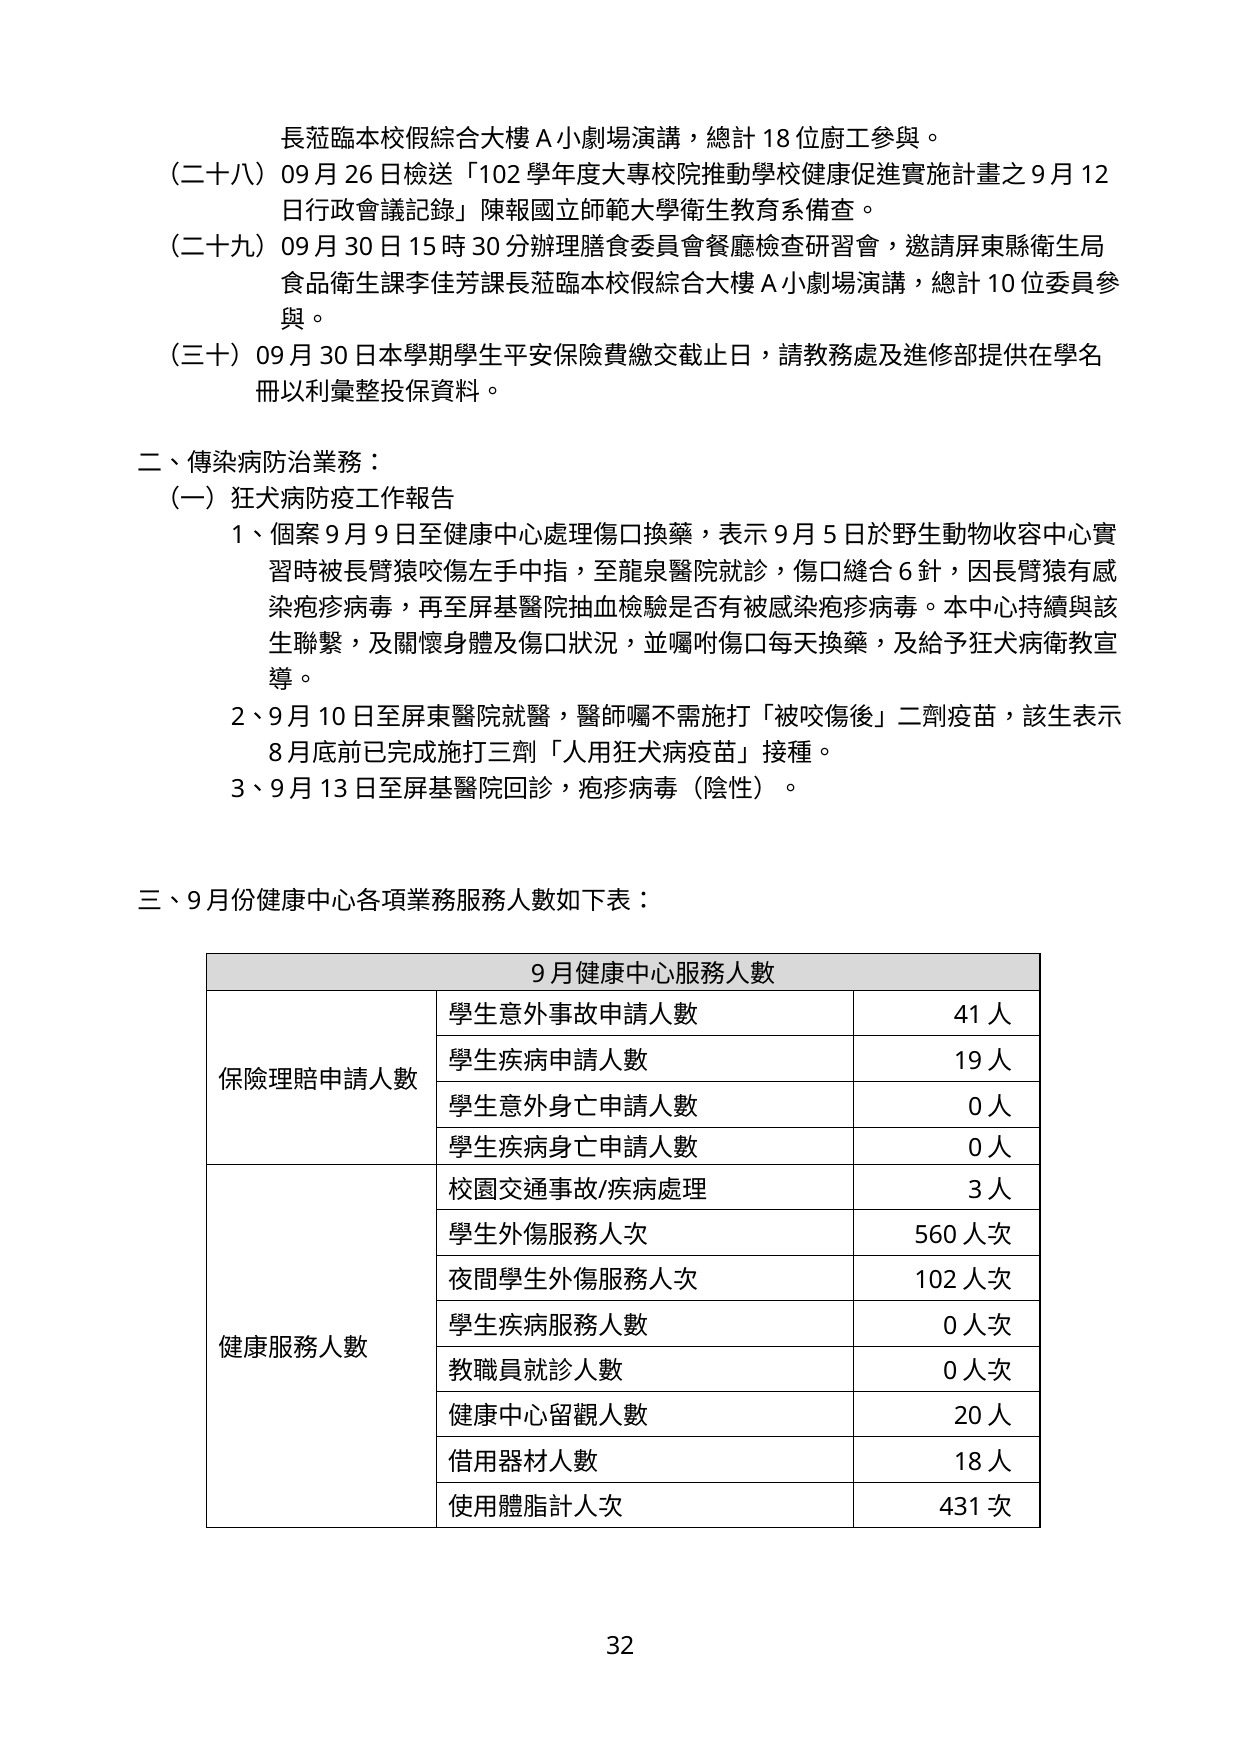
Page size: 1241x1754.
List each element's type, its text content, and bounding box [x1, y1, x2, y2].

text 2、9月10日至屏東醫院就醫，醫師囑不需施打「被咬傷後」二劑疫苗，該生表示，8月底前已完成施打三劑「人用狂犬病疫苗」接種。 [231, 696, 1122, 768]
table_cell 3人 [854, 1165, 1039, 1209]
table_cell 0人 [854, 1082, 1039, 1127]
table_cell 學生意外身亡申請人數 [437, 1082, 853, 1127]
table_cell 教職員就診人數 [437, 1347, 853, 1391]
table_header 9月健康中心服務人數 [207, 954, 1039, 990]
table_cell 健康中心留觀人數 [437, 1392, 853, 1436]
table_cell 560人次 [854, 1210, 1039, 1255]
table_cell 18人 [854, 1437, 1039, 1482]
table_cell 0人 [854, 1128, 1039, 1164]
table_cell 校園交通事故/疾病處理 [437, 1165, 853, 1209]
table_cell 學生疾病服務人數 [437, 1301, 853, 1346]
table_cell 借用器材人數 [437, 1437, 853, 1482]
table_cell 20人 [854, 1392, 1039, 1436]
text 3、9月13日至屏基醫院回診，疱疹病毒（陰性）。 [231, 768, 1122, 805]
table_cell 41人 [854, 991, 1039, 1035]
table_cell 102人次 [854, 1256, 1039, 1300]
table_cell 學生疾病申請人數 [437, 1036, 853, 1081]
table_cell 19人 [854, 1036, 1039, 1081]
text （二十八）09月26日檢送「102學年度大專校院推動學校健康促進實施計畫之9月12日行政會議記錄」陳報國立師範大學衛生教育系備查。 [156, 154, 1122, 227]
text 二、傳染病防治業務： [137, 442, 1122, 478]
table_cell 0人次 [854, 1301, 1039, 1346]
table_cell 431次 [854, 1483, 1039, 1527]
table_cell 使用體脂計人次 [437, 1483, 853, 1527]
text 1、個案9月9日至健康中心處理傷口換藥，表示9月5日於野生動物收容中心實習時被長臂猿咬傷左手中指，至龍泉醫院就診，傷口縫合6針，因長臂猿有感染疱疹病毒，再至屏基醫院抽血檢驗是否有被感染疱疹病毒。本中心持續與該生聯繫，及關懷身體及傷口狀況，並囑咐傷口每天換藥，及給予狂犬病衛教宣導。 [231, 515, 1122, 696]
table_cell 夜間學生外傷服務人次 [437, 1256, 853, 1300]
text （一）狂犬病防疫工作報告 [156, 478, 1122, 515]
table_cell 學生疾病身亡申請人數 [437, 1128, 853, 1164]
table_cell 0人次 [854, 1347, 1039, 1391]
table_cell 健康服務人數 [207, 1165, 436, 1527]
text 三、9月份健康中心各項業務服務人數如下表： [137, 873, 1122, 919]
table_cell 學生外傷服務人次 [437, 1210, 853, 1255]
text （三十）09月30日本學期學生平安保險費繳交截止日，請教務處及進修部提供在學名冊以利彙整投保資料。 [156, 336, 1122, 408]
text 長蒞臨本校假綜合大樓A小劇場演講，總計18位廚工參與。 [156, 118, 1122, 154]
table_cell 學生意外事故申請人數 [437, 991, 853, 1035]
table_cell 保險理賠申請人數 [207, 991, 436, 1164]
text （二十九）09月30日15時30分辦理膳食委員會餐廳檢查研習會，邀請屏東縣衛生局食品衛生課李佳芳課長蒞臨本校假綜合大樓A小劇場演講，總計10位委員參與。 [156, 227, 1122, 336]
